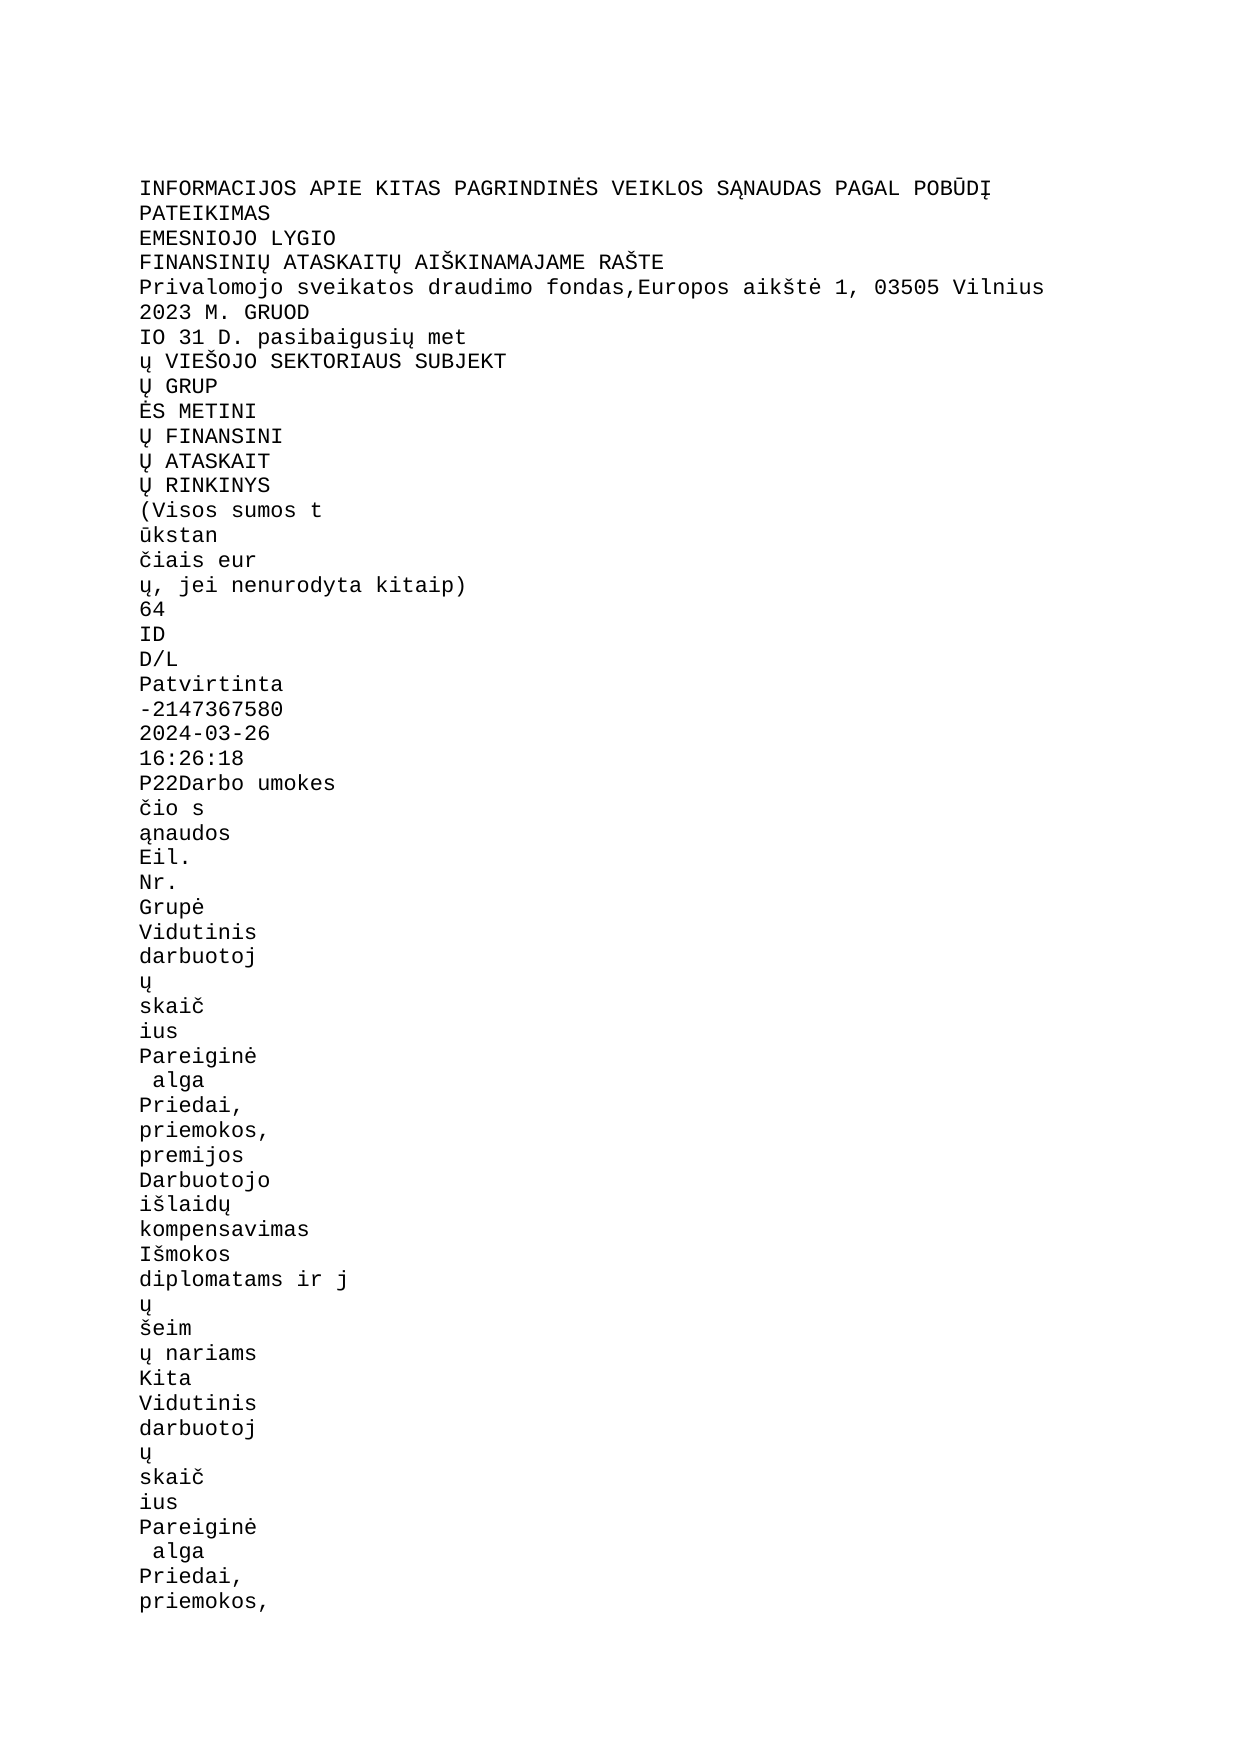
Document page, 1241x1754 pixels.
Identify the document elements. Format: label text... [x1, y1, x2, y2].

text darbuotoj [139, 946, 1101, 971]
text Ų GRUP [139, 376, 1101, 400]
text alga [139, 1070, 1101, 1094]
text P22Darbo umokes [139, 772, 1101, 797]
text D/L [139, 648, 1101, 673]
text darbuotoj [139, 1417, 1101, 1442]
text Ų ATASKAIT [139, 450, 1101, 475]
text ų VIEŠOJO SEKTORIAUS SUBJEKT [139, 351, 1101, 376]
text Kita [139, 1367, 1101, 1392]
text skaič [139, 995, 1101, 1020]
text priemokos, [139, 1119, 1101, 1144]
text Grupė [139, 896, 1101, 921]
text ų nariams [139, 1342, 1101, 1367]
text FINANSINIŲ ATASKAITŲ AIŠKINAMAJAME RAŠTE [139, 252, 1101, 276]
text Priedai, [139, 1566, 1101, 1590]
text ų [139, 1442, 1101, 1466]
text čiais eur [139, 549, 1101, 574]
text priemokos, [139, 1590, 1101, 1615]
text Pareiginė [139, 1516, 1101, 1541]
text INFORMACIJOS APIE KITAS PAGRINDINĖS VEIKLOS SĄNAUDAS PAGAL POBŪDĮ PATEIKIMAS [139, 177, 1101, 227]
text kompensavimas [139, 1218, 1101, 1243]
text Išmokos [139, 1243, 1101, 1268]
text alga [139, 1541, 1101, 1566]
text Nr. [139, 871, 1101, 896]
text 64 [139, 599, 1101, 623]
text premijos [139, 1144, 1101, 1169]
text Patvirtinta [139, 673, 1101, 698]
text 16:26:18 [139, 747, 1101, 772]
text ID [139, 623, 1101, 648]
text Vidutinis [139, 921, 1101, 946]
text (Visos sumos t [139, 499, 1101, 524]
text Eil. [139, 847, 1101, 871]
text Priedai, [139, 1094, 1101, 1119]
text ų [139, 1293, 1101, 1318]
text ĖS METINI [139, 400, 1101, 425]
text Vidutinis [139, 1392, 1101, 1417]
text šeim [139, 1318, 1101, 1342]
text 2024-03-26 [139, 723, 1101, 747]
text ius [139, 1020, 1101, 1045]
text Ų RINKINYS [139, 475, 1101, 499]
text Darbuotojo [139, 1169, 1101, 1194]
text ų, jei nenurodyta kitaip) [139, 574, 1101, 599]
text išlaidų [139, 1194, 1101, 1218]
text ąnaudos [139, 822, 1101, 847]
text ūkstan [139, 524, 1101, 549]
text čio s [139, 797, 1101, 822]
text IO 31 D. pasibaigusių met [139, 326, 1101, 351]
text skaič [139, 1466, 1101, 1491]
text Privalomojo sveikatos draudimo fondas,Europos aikštė 1, 03505 Vilnius 2023 M. GRUOD [139, 276, 1101, 326]
text Pareiginė [139, 1045, 1101, 1070]
text EMESNIOJO LYGIO [139, 227, 1101, 252]
text Ų FINANSINI [139, 425, 1101, 450]
text -2147367580 [139, 698, 1101, 723]
text diplomatams ir j [139, 1268, 1101, 1293]
text ų [139, 971, 1101, 995]
text ius [139, 1491, 1101, 1516]
